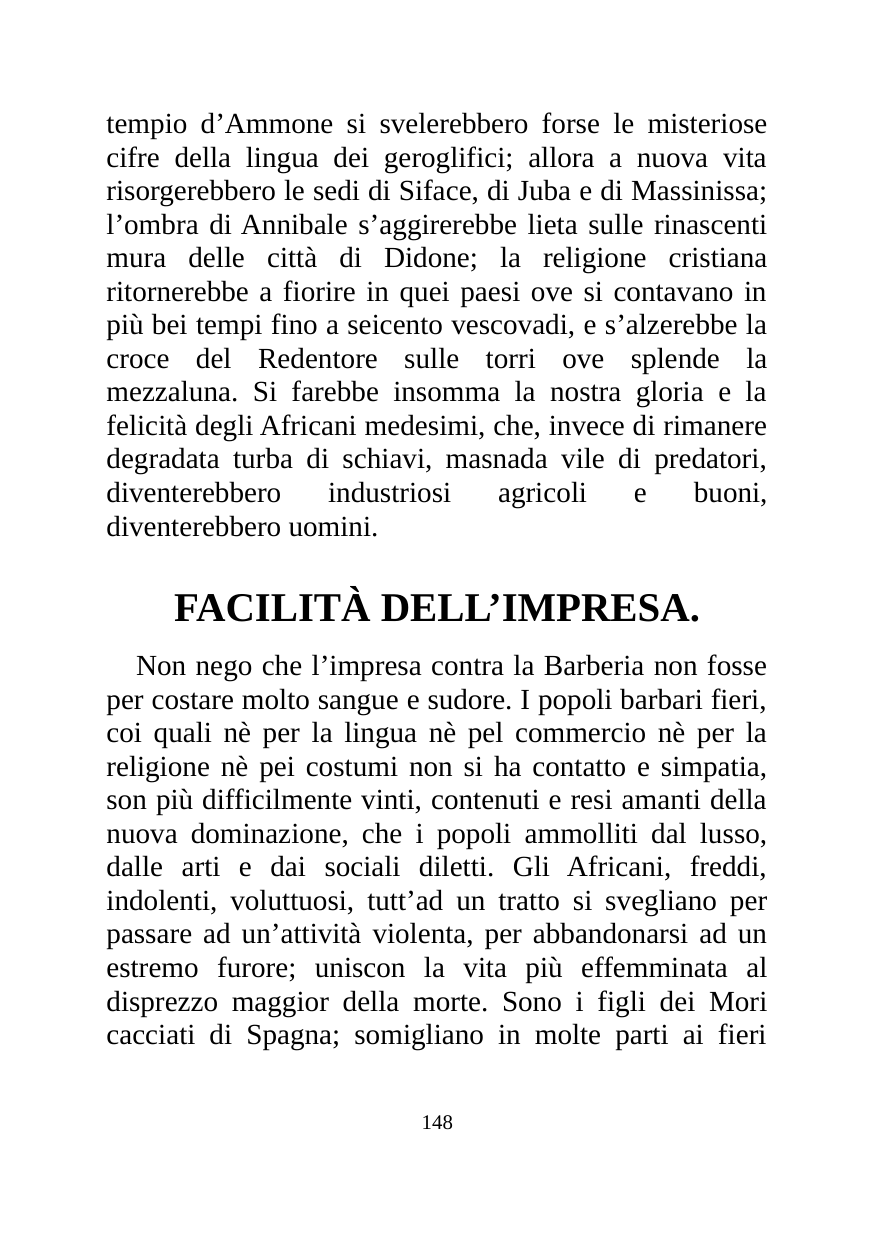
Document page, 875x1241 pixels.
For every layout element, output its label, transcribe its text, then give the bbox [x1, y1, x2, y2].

subtitle Facilità dell’impresa. [106, 584, 768, 631]
text tempio d’Ammone si svelerebbero forse le misteriose cifre della lingua dei geroglifici; allora a nuova vita risorgerebbero le sedi di Siface, di Juba e di Massinissa; l’ombra di Annibale s’aggirerebbe lieta sulle rinascenti mura delle città di Didone; la religione cristiana ritornerebbe a fiorire in quei paesi ove si contavano in più bei tempi fino a seicento vescovadi, e s’alzerebbe la croce del Redentore sulle torri ove splende la mezzaluna. Si farebbe insomma la nostra gloria e la felicità degli Africani medesimi, che, invece di rimanere degradata turba di schiavi, masnada vile di predatori, diventerebbero industriosi agricoli e buoni, diventerebbero uomini. [106, 106, 768, 542]
text Non nego che l’impresa contra la Barberia non fosse per costare molto sangue e sudore. I popoli barbari fieri, coi quali nè per la lingua nè pel commercio nè per la religione nè pei costumi non si ha contatto e simpatia, son più difficilmente vinti, contenuti e resi amanti della nuova dominazione, che i popoli ammolliti dal lusso, dalle arti e dai sociali diletti. Gli Africani, freddi, indolenti, voluttuosi, tutt’ad un tratto si svegliano per passare ad un’attività violenta, per abbandonarsi ad un estremo furore; uniscon la vita più effemminata al disprezzo maggior della morte. Sono i figli dei Mori cacciati di Spagna; somigliano in molte parti ai fieri [106, 648, 768, 1051]
